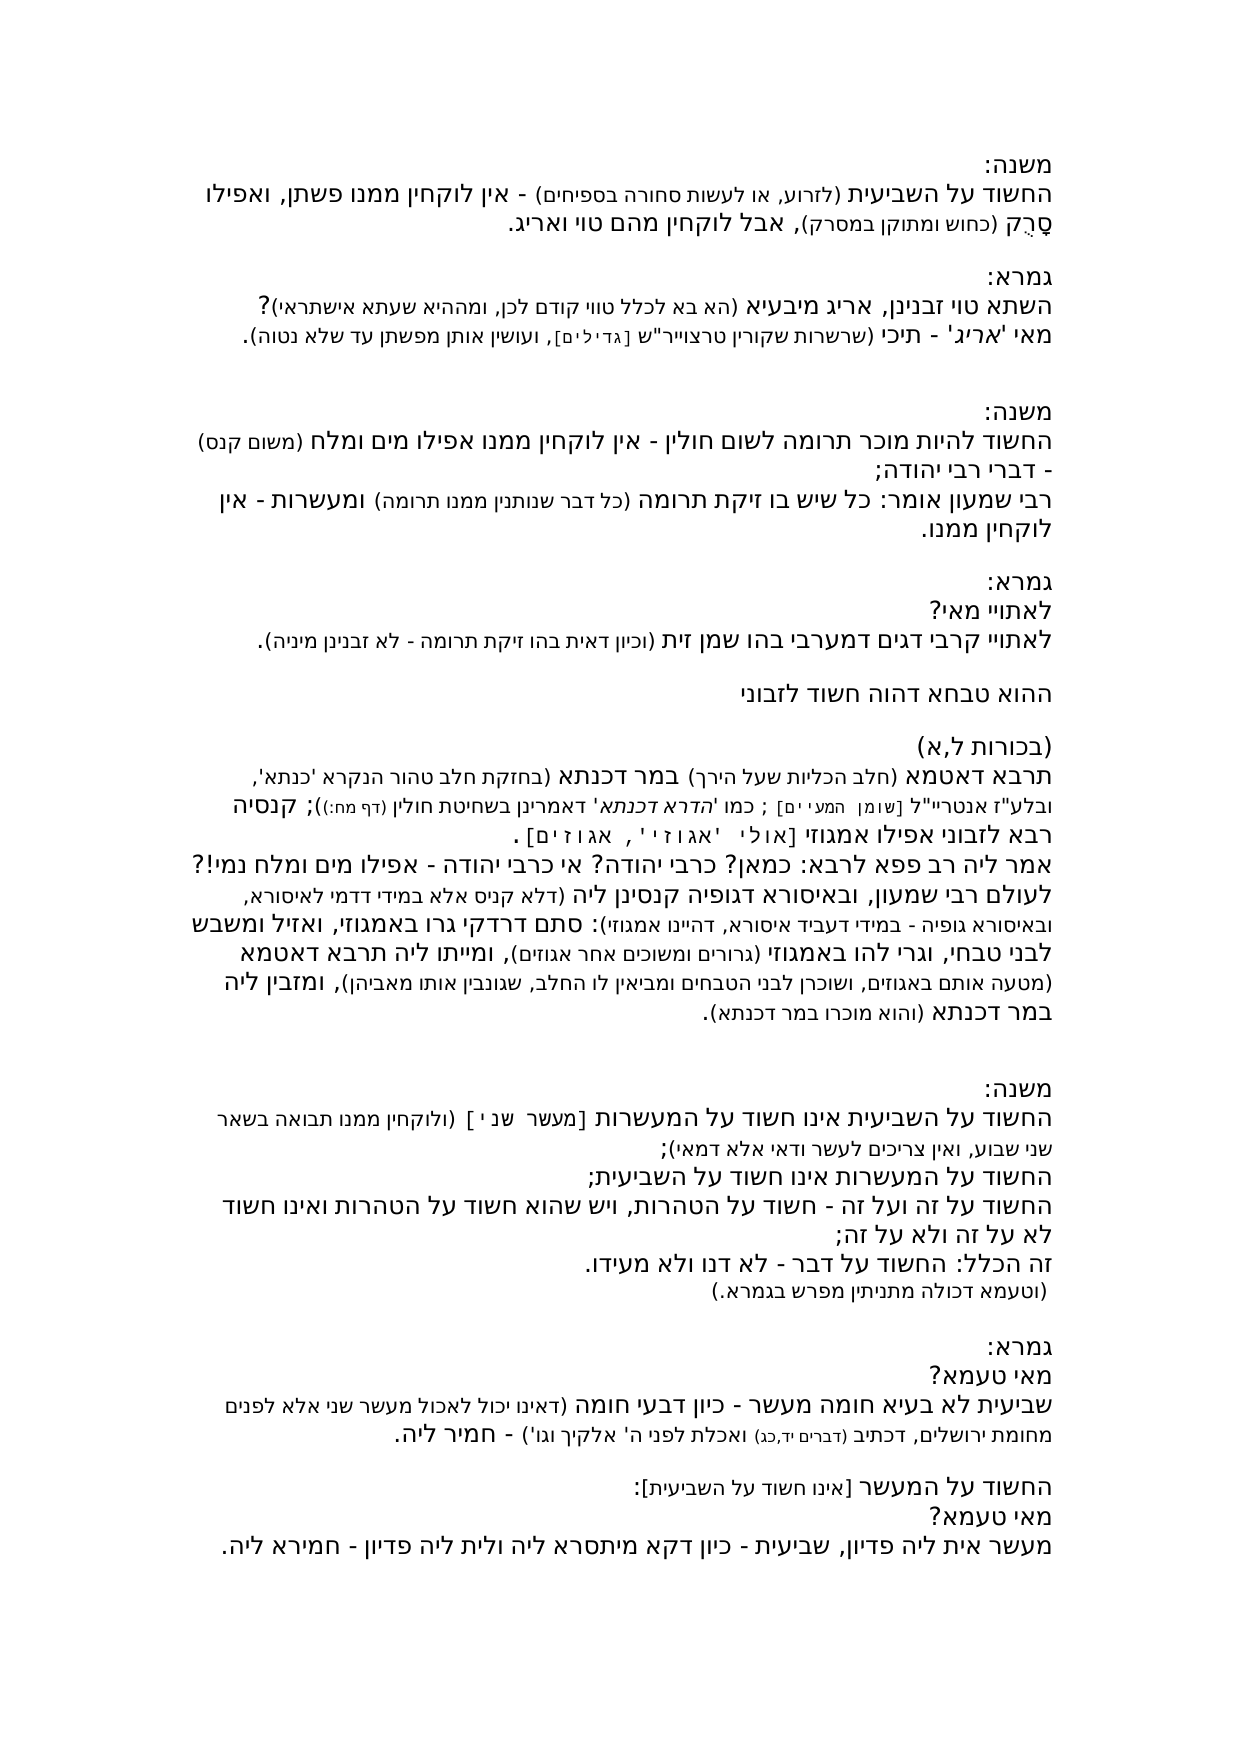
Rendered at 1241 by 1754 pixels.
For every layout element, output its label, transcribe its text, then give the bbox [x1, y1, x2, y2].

text משנה: [187, 1074, 1053, 1103]
text שביעית לא בעיא חומה מעשר - כיון דבעי חומה (דאינו יכול לאכול מעשר שני אלא לפנים מחומת ירושלים, דכתיב (דברים יד,כג) ואכלת לפני ה' אלקיך וגו') - חמיר ליה. [187, 1390, 1053, 1448]
text גמרא: [187, 262, 1053, 291]
text מעשר אית ליה פדיון, שביעית - כיון דקא מיתסרא ליה ולית ליה פדיון - חמירא ליה. [187, 1531, 1053, 1560]
text (בכורות ל,א) [187, 732, 1053, 761]
text החשוד על המעשר [אינו חשוד על השביעית]: [187, 1473, 1053, 1502]
text מאי טעמא? [187, 1502, 1053, 1531]
text רבי שמעון אומר: כל שיש בו זיקת תרומה (כל דבר שנותנין ממנו תרומה) ומעשרות - אין לוקחין ממנו. [187, 485, 1053, 543]
text מאי טעמא? [187, 1361, 1053, 1390]
text החשוד על השביעית אינו חשוד על המעשרות [מעשר שני] (ולוקחין ממנו תבואה בשאר שני שבוע, ואין צריכים לעשר ודאי אלא דמאי); [187, 1103, 1053, 1162]
text מאי 'אריג' - תיכי (שרשרות שקורין טרצוייר"ש [גדילים], ועושין אותן מפשתן עד שלא נטוה). [187, 320, 1053, 349]
text משנה: [187, 150, 1053, 179]
text לאתויי קרבי דגים דמערבי בהו שמן זית (וכיון דאית בהו זיקת תרומה - לא זבנינן מיניה). [187, 626, 1053, 655]
text החשוד על זה ועל זה - חשוד על הטהרות, ויש שהוא חשוד על הטהרות ואינו חשוד לא על זה ולא על זה; [187, 1191, 1053, 1249]
text גמרא: [187, 1332, 1053, 1361]
text השתא טוי זבנינן, אריג מיבעיא (הא בא לכלל טווי קודם לכן, ומההיא שעתא אישתראי)? [187, 291, 1053, 320]
text אמר ליה רב פפא לרבא: כמאן? כרבי יהודה? אי כרבי יהודה - אפילו מים ומלח נמי!? [187, 851, 1053, 880]
text לאתויי מאי? [187, 597, 1053, 626]
text החשוד על המעשרות אינו חשוד על השביעית; [187, 1162, 1053, 1191]
text תרבא דאטמא (חלב הכליות שעל הירך) במר דכנתא (בחזקת חלב טהור הנקרא 'כנתא', ובלע"ז אנטריי"ל [שומן המעיים] ; כמו 'הדרא דכנתא' דאמרינן בשחיטת חולין (דף מח:)); קנסיה רבא לזבוני אפילו אמגוזי [אולי 'אגוזי', אגוזים]. [187, 761, 1053, 851]
text החשוד על השביעית (לזרוע, או לעשות סחורה בספיחים) - אין לוקחין ממנו פשתן, ואפילו סָרֻק (כחוש ומתוקן במסרק), אבל לוקחין מהם טוי ואריג. [187, 179, 1053, 238]
text לעולם רבי שמעון, ובאיסורא דגופיה קנסינן ליה (דלא קניס אלא במידי דדמי לאיסורא, ובאיסורא גופיה - במידי דעביד איסורא, דהיינו אמגוזי): סתם דרדקי גרו באמגוזי, ואזיל ומשבש לבני טבחי, וגרי להו באמגוזי (גרורים ומשוכים אחר אגוזים), ומייתו ליה תרבא דאטמא (מטעה אותם באגוזים, ושוכרן לבני הטבחים ומביאין לו החלב, שגונבין אותו מאביהן), ומזבין ליה במר דכנתא (והוא מוכרו במר דכנתא). [187, 880, 1053, 1026]
text משנה: [187, 397, 1053, 426]
text גמרא: [187, 567, 1053, 597]
text זה הכלל: החשוד על דבר - לא דנו ולא מעידו. [187, 1249, 1053, 1279]
text (וטעמא דכולה מתניתין מפרש בגמרא.) [187, 1279, 1053, 1303]
text ההוא טבחא דהוה חשוד לזבוני [187, 679, 1053, 708]
text החשוד להיות מוכר תרומה לשום חולין - אין לוקחין ממנו אפילו מים ומלח (משום קנס) - דברי רבי יהודה; [187, 426, 1053, 485]
